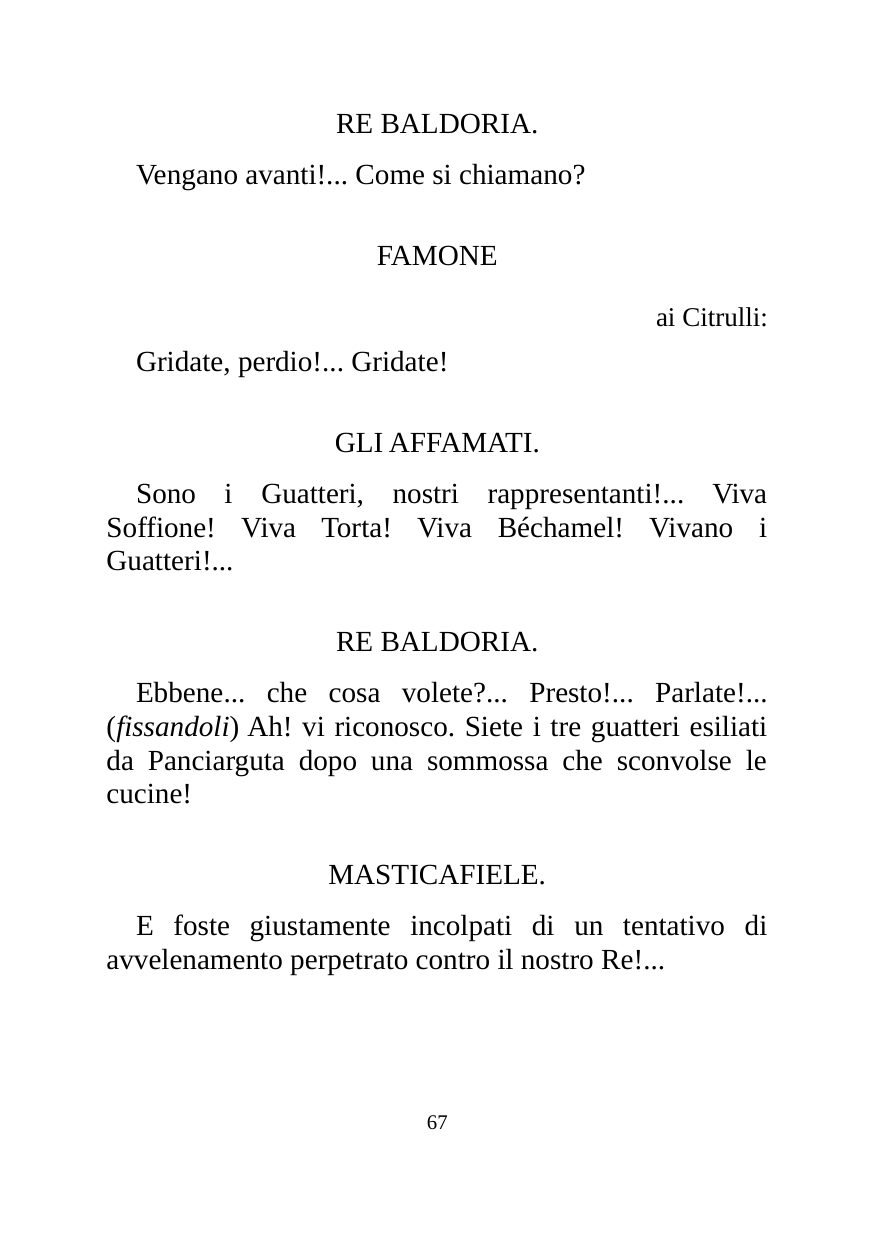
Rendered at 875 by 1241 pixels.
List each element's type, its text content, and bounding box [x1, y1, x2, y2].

text ai Citrulli: [402, 301, 768, 332]
text E foste giustamente incolpati di un tentativo di avvelenamento perpetrato contro il nostro Re!... [106, 908, 768, 975]
text MASTICAFIELE. [106, 857, 768, 891]
text Sono i Guatteri, nostri rappresentanti!... Viva Soffione! Viva Torta! Viva Béchamel! Vivano i Guatteri!... [106, 476, 768, 577]
text RE BALDORIA. [106, 106, 768, 140]
text GLI AFFAMATI. [106, 425, 768, 459]
text Gridate, perdio!... Gridate! [106, 344, 768, 378]
text FAMONE [106, 238, 768, 272]
text Vengano avanti!... Come si chiamano? [106, 157, 768, 191]
text RE BALDORIA. [106, 624, 768, 658]
text Ebbene... che cosa volete?... Presto!... Parlate!... (fissandoli) Ah! vi riconosco. Siete i tre guatteri esiliati da Panciarguta dopo una sommossa che sconvolse le cucine! [106, 676, 768, 810]
